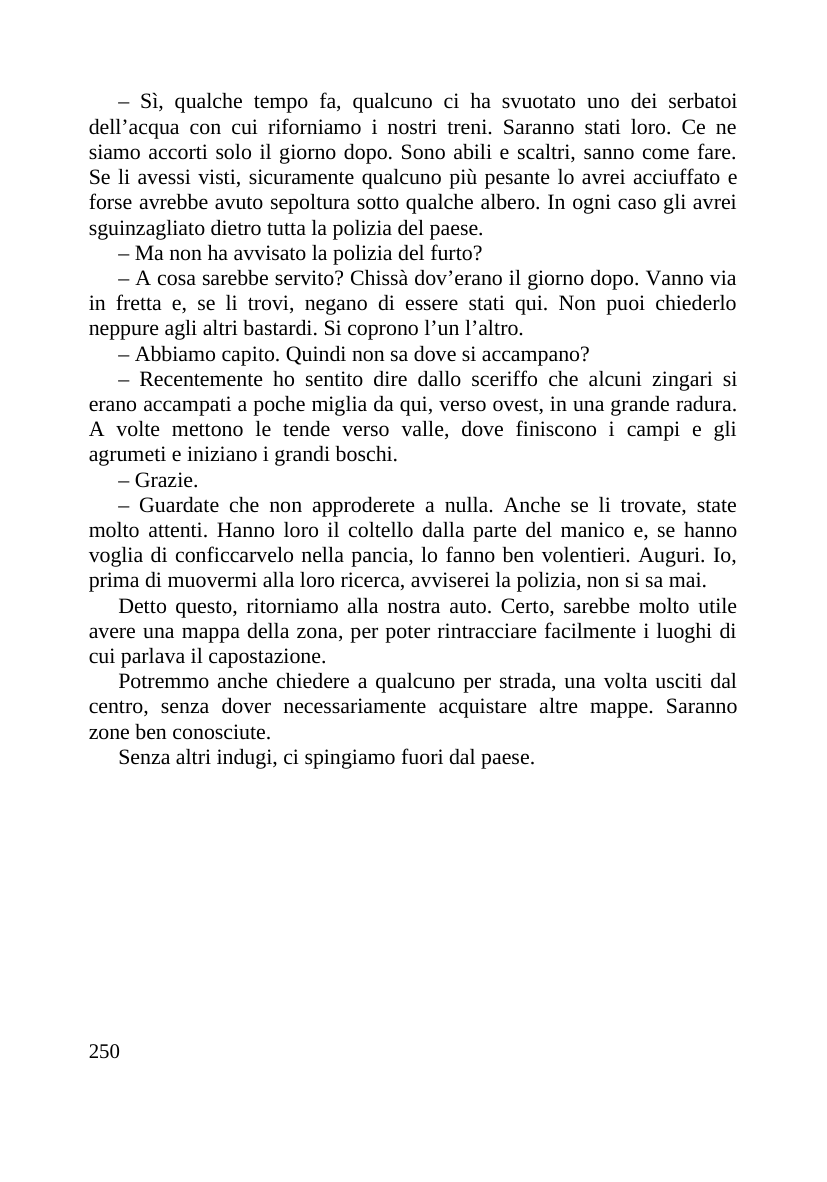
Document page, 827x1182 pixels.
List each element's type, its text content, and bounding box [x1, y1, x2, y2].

text – Grazie. [88, 467, 738, 492]
text – Guardate che non approderete a nulla. Anche se li trovate, state molto attenti. Hanno loro il coltello dalla parte del manico e, se hanno voglia di conficcarvelo nella pancia, lo fanno ben volentieri. Auguri. Io, prima di muovermi alla loro ricerca, avviserei la polizia, non si sa mai. [88, 492, 738, 593]
text Detto questo, ritorniamo alla nostra auto. Certo, sarebbe molto utile avere una mappa della zona, per poter rintracciare facilmente i luoghi di cui parlava il capostazione. [88, 593, 738, 668]
text Senza altri indugi, ci spingiamo fuori dal paese. [88, 744, 738, 769]
text – Abbiamo capito. Quindi non sa dove si accampano? [88, 341, 738, 366]
text – Ma non ha avvisato la polizia del furto? [88, 240, 738, 265]
text – A cosa sarebbe servito? Chissà dov’erano il giorno dopo. Vanno via in fretta e, se li trovi, negano di essere stati qui. Non puoi chiederlo neppure agli altri bastardi. Si coprono l’un l’altro. [88, 265, 738, 341]
text Potremmo anche chiedere a qualcuno per strada, una volta usciti dal centro, senza dover necessariamente acquistare altre mappe. Saranno zone ben conosciute. [88, 668, 738, 744]
text – Recentemente ho sentito dire dallo sceriffo che alcuni zingari si erano accampati a poche miglia da qui, verso ovest, in una grande radura. A volte mettono le tende verso valle, dove finiscono i campi e gli agrumeti e iniziano i grandi boschi. [88, 366, 738, 467]
text – Sì, qualche tempo fa, qualcuno ci ha svuotato uno dei serbatoi dell’acqua con cui riforniamo i nostri treni. Saranno stati loro. Ce ne siamo accorti solo il giorno dopo. Sono abili e scaltri, sanno come fare. Se li avessi visti, sicuramente qualcuno più pesante lo avrei acciuffato e forse avrebbe avuto sepoltura sotto qualche albero. In ogni caso gli avrei sguinzagliato dietro tutta la polizia del paese. [88, 88, 738, 240]
